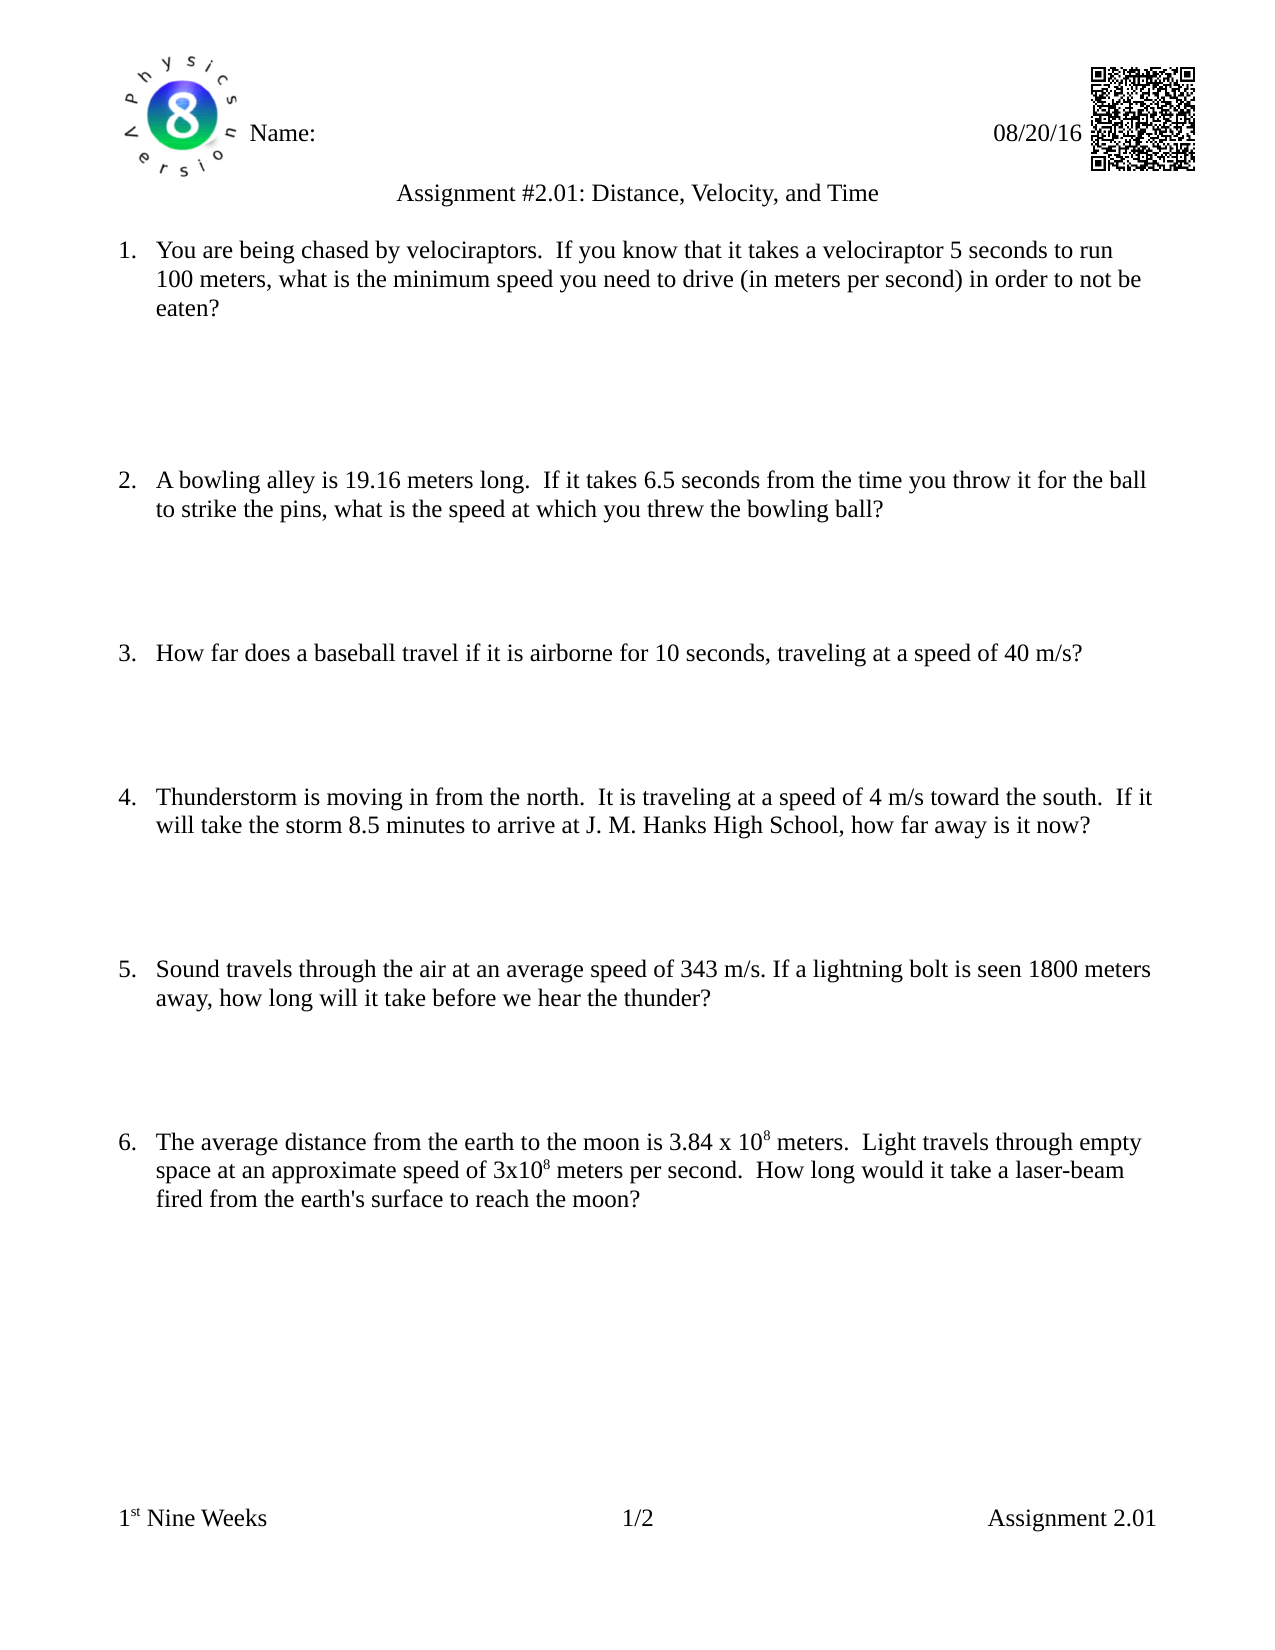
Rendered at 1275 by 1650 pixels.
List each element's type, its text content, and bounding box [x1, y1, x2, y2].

list How far does a baseball travel if it is airborne for 10 seconds, traveling at a speed of 40 m/s? [118, 638, 1157, 667]
list Thunderstorm is moving in from the north. It is traveling at a speed of 4 m/s toward the south. If it will take the storm 8.5 minutes to arrive at J. M. Hanks High School, how far away is it now? [118, 782, 1157, 839]
list A bowling alley is 19.16 meters long. If it takes 6.5 seconds from the time you throw it for the ball to strike the pins, what is the speed at which you threw the bowling ball? [118, 466, 1157, 523]
list You are being chased by velociraptors. If you know that it takes a velociraptor 5 seconds to run 100 meters, what is the minimum speed you need to drive (in meters per second) in order to not be eaten? [118, 236, 1157, 322]
picture [124, 56, 237, 177]
list Sound travels through the air at an average speed of 343 m/s. If a lightning bolt is seen 1800 meters away, how long will it take before we hear the thunder? [118, 954, 1157, 1012]
list The average distance from the earth to the moon is 3.84 x 108 meters. Light travels through empty space at an approximate speed of 3x108 meters per second. How long would it take a laser-beam fired from the earth's surface to reach the moon? [118, 1127, 1157, 1213]
picture [1082, 58, 1203, 179]
text Assignment #2.01: Distance, Velocity, and Time [118, 176, 1157, 207]
